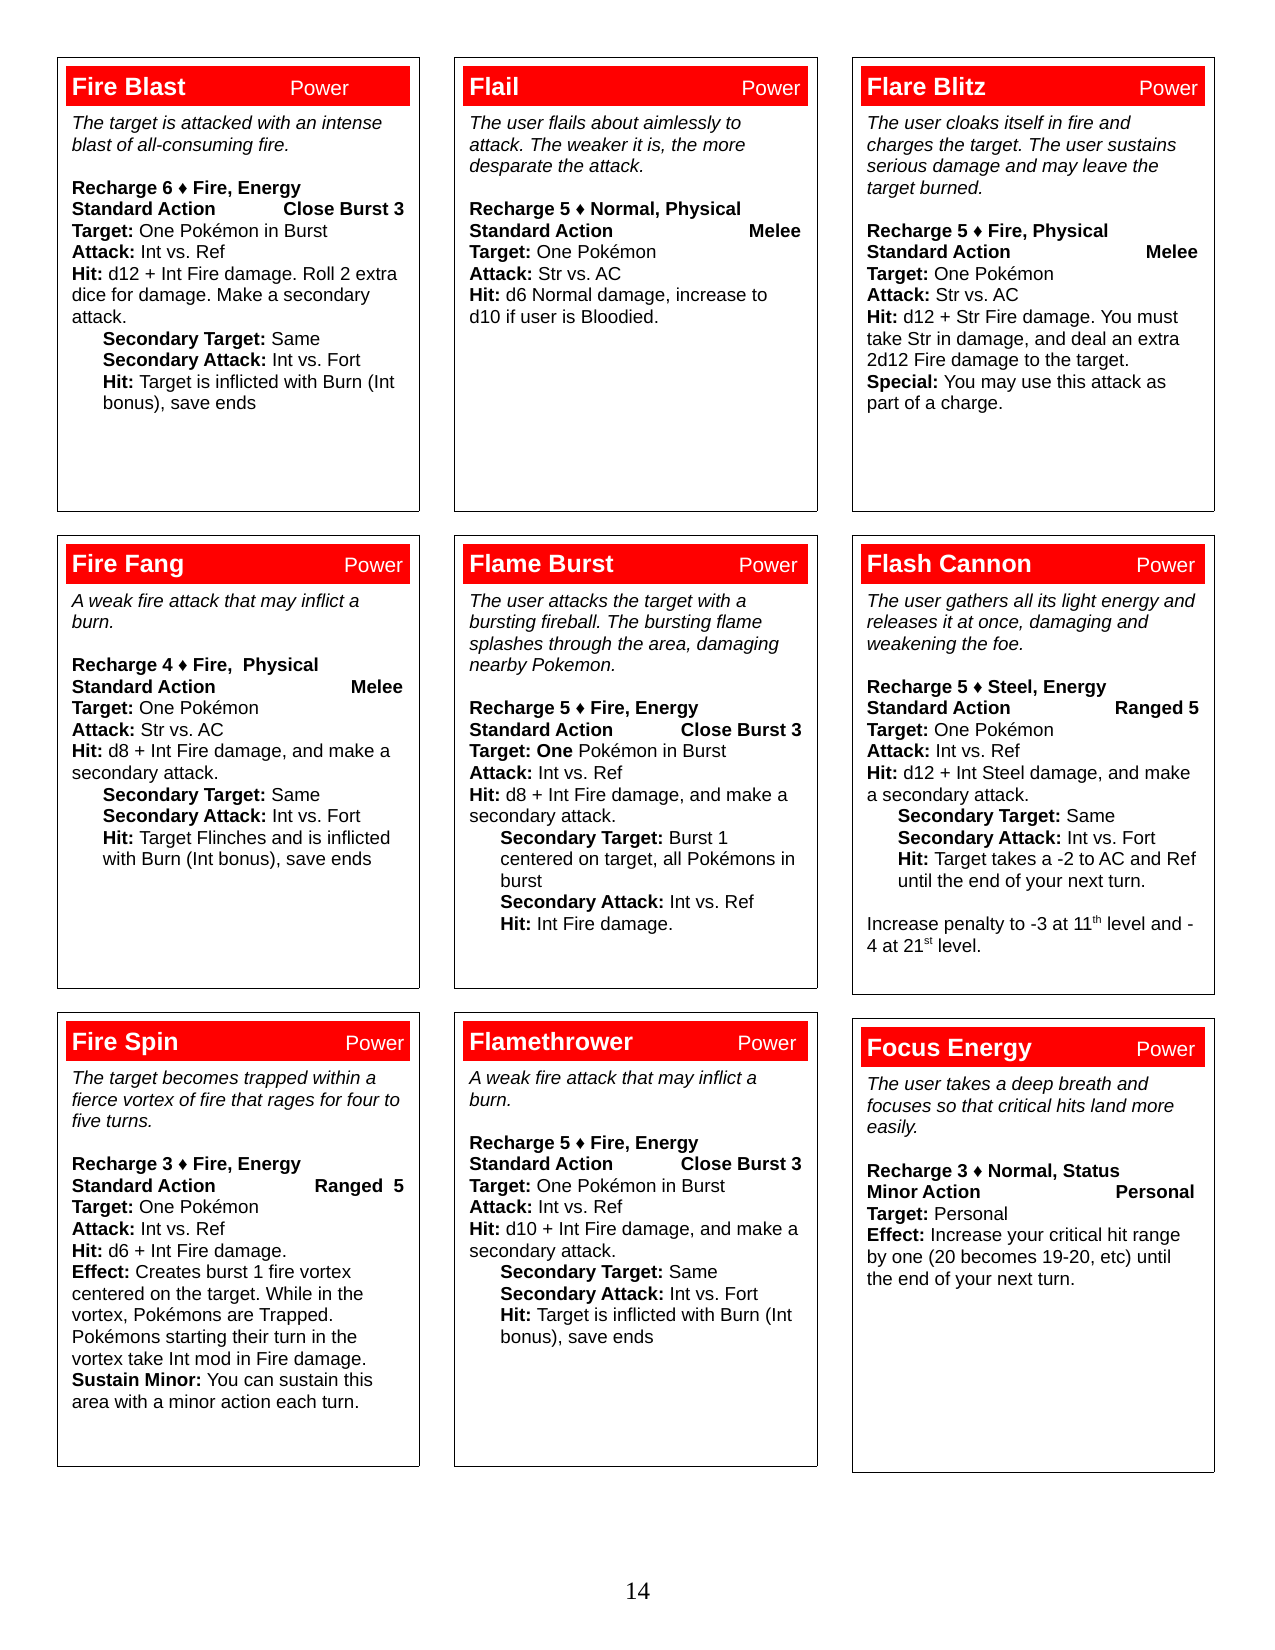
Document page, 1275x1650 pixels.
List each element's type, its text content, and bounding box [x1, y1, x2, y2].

table_cell The user attacks the target with a bursting fireball. The bursting flame splashes through the area, damaging nearby Pokemon. Recharge 5 ♦ Fire, Energy Standard Action Close Burst 3 Target: One Pokémon in Burst Attack: Int vs. Ref Hit: d8 + Int Fire damage, and make a secondary attack. Secondary Target: Burst 1 centered on target, all Pokémons in burst Secondary Attack: Int vs. Ref Hit: Int Fire damage. [463, 584, 808, 940]
table_header Fire Spin Power [66, 1021, 410, 1061]
table_cell The target is attacked with an intense blast of all-consuming fire. Recharge 6 ♦ Fire, Energy Standard Action Close Burst 3 Target: One Pokémon in Burst Attack: Int vs. Ref Hit: d12 + Int Fire damage. Roll 2 extra dice for damage. Make a secondary attack. Secondary Target: Same Secondary Attack: Int vs. Fort Hit: Target is inflicted with Burn (Int bonus), save ends [66, 106, 410, 441]
table_header Fire Blast Power [66, 66, 410, 106]
table_header Flamethrower Power [463, 1021, 808, 1061]
table_cell A weak fire attack that may inflict a burn. Recharge 4 ♦ Fire, Physical Standard Action Melee Target: One Pokémon Attack: Str vs. AC Hit: d8 + Int Fire damage, and make a secondary attack. Secondary Target: Same Secondary Attack: Int vs. Fort Hit: Target Flinches and is inflicted with Burn (Int bonus), save ends [66, 584, 410, 897]
table_cell A weak fire attack that may inflict a burn. Recharge 5 ♦ Fire, Energy Standard Action Close Burst 3 Target: One Pokémon in Burst Attack: Int vs. Ref Hit: d10 + Int Fire damage, and make a secondary attack. Secondary Target: Same Secondary Attack: Int vs. Fort Hit: Target is inflicted with Burn (Int bonus), save ends [463, 1061, 808, 1374]
table_header Flash Cannon Power [861, 544, 1205, 584]
table_header Flame Burst Power [463, 544, 808, 584]
table_cell The user gathers all its light energy and releases it at once, damaging and weakening the foe. Recharge 5 ♦ Steel, Energy Standard Action Ranged 5 Target: One Pokémon Attack: Int vs. Ref Hit: d12 + Int Steel damage, and make a secondary attack. Secondary Target: Same Secondary Attack: Int vs. Fort Hit: Target takes a -2 to AC and Ref until the end of your next turn. Increase penalty to -3 at 11th level and -4 at 21st level. [861, 584, 1205, 962]
table_cell The user cloaks itself in fire and charges the target. The user sustains serious damage and may leave the target burned. Recharge 5 ♦ Fire, Physical Standard Action Melee Target: One Pokémon Attack: Str vs. AC Hit: d12 + Str Fire damage. You must take Str in damage, and deal an extra 2d12 Fire damage to the target. Special: You may use this attack as part of a charge. [861, 106, 1205, 419]
table_header Focus Energy Power [861, 1027, 1205, 1067]
table_cell The user takes a deep breath and focuses so that critical hits land more easily. Recharge 3 ♦ Normal, Status Minor Action Personal Target: Personal Effect: Increase your critical hit range by one (20 becomes 19-20, etc) until the end of your next turn. [861, 1068, 1205, 1294]
table_cell The target becomes trapped within a fierce vortex of fire that rages for four to five turns. Recharge 3 ♦ Fire, Energy Standard Action Ranged 5 Target: One Pokémon Attack: Int vs. Ref Hit: d6 + Int Fire damage. Effect: Creates burst 1 fire vortex centered on the target. While in the vortex, Pokémons are Trapped. Pokémons starting their turn in the vortex take Int mod in Fire damage. Sustain Minor: You can sustain this area with a minor action each turn. [66, 1061, 410, 1418]
table_header Flare Blitz Power [861, 66, 1205, 106]
table_header Flail Power [463, 66, 808, 106]
table_header Fire Fang Power [66, 544, 410, 584]
table_cell The user flails about aimlessly to attack. The weaker it is, the more desparate the attack. Recharge 5 ♦ Normal, Physical Standard Action Melee Target: One Pokémon Attack: Str vs. AC Hit: d6 Normal damage, increase to d10 if user is Bloodied. [463, 106, 808, 333]
